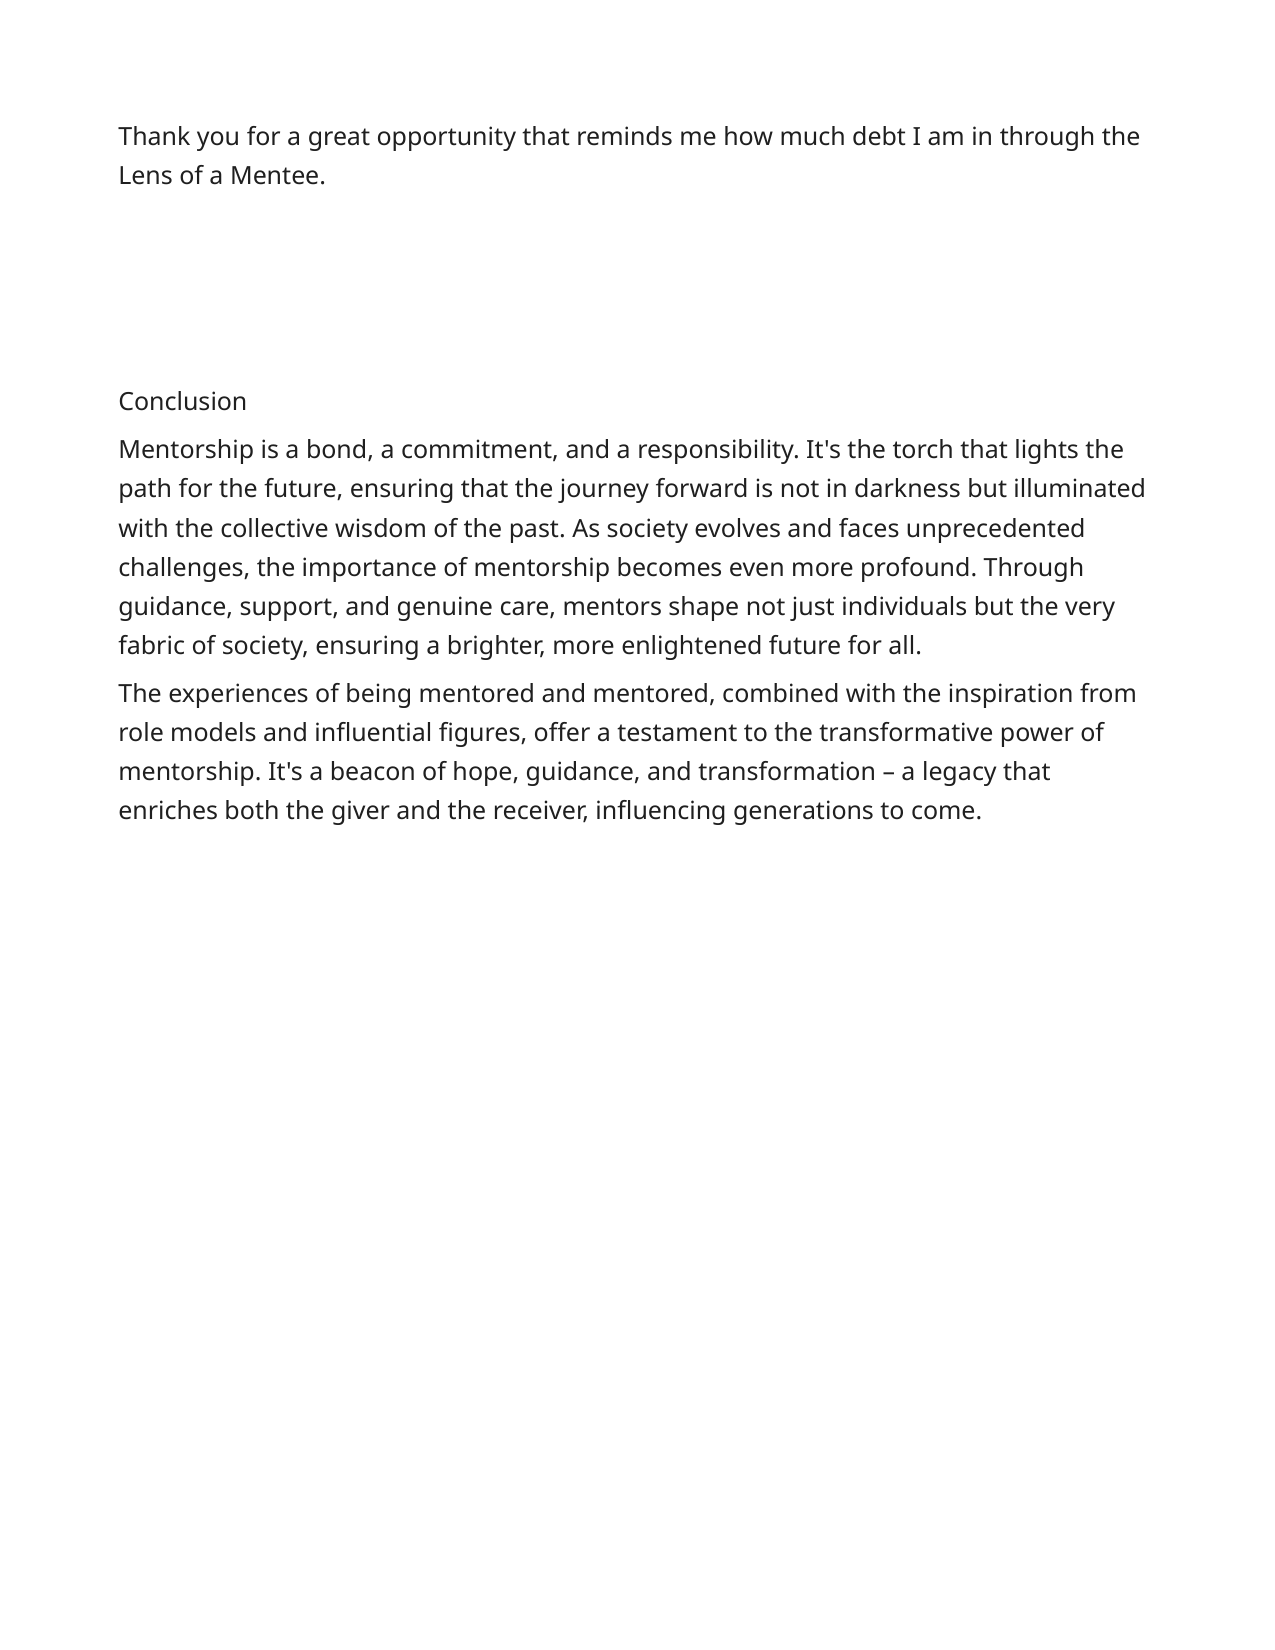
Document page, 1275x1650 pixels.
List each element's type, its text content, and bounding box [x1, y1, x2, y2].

text Conclusion [118, 384, 1157, 418]
text Thank you for a great opportunity that reminds me how much debt I am in through the Lens of a Mentee. [118, 118, 1157, 191]
text Mentorship is a bond, a commitment, and a responsibility. It's the torch that lights the path for the future, ensuring that the journey forward is not in darkness but illuminated with the collective wisdom of the past. As society evolves and faces unprecedented challenges, the importance of mentorship becomes even more profound. Through guidance, support, and genuine care, mentors shape not just individuals but the very fabric of society, ensuring a brighter, more enlightened future for all. [118, 432, 1157, 662]
text The experiences of being mentored and mentored, combined with the inspiration from role models and influential figures, offer a testament to the transformative power of mentorship. It's a beacon of hope, guidance, and transformation – a legacy that enriches both the giver and the receiver, influencing generations to come. [118, 676, 1157, 827]
